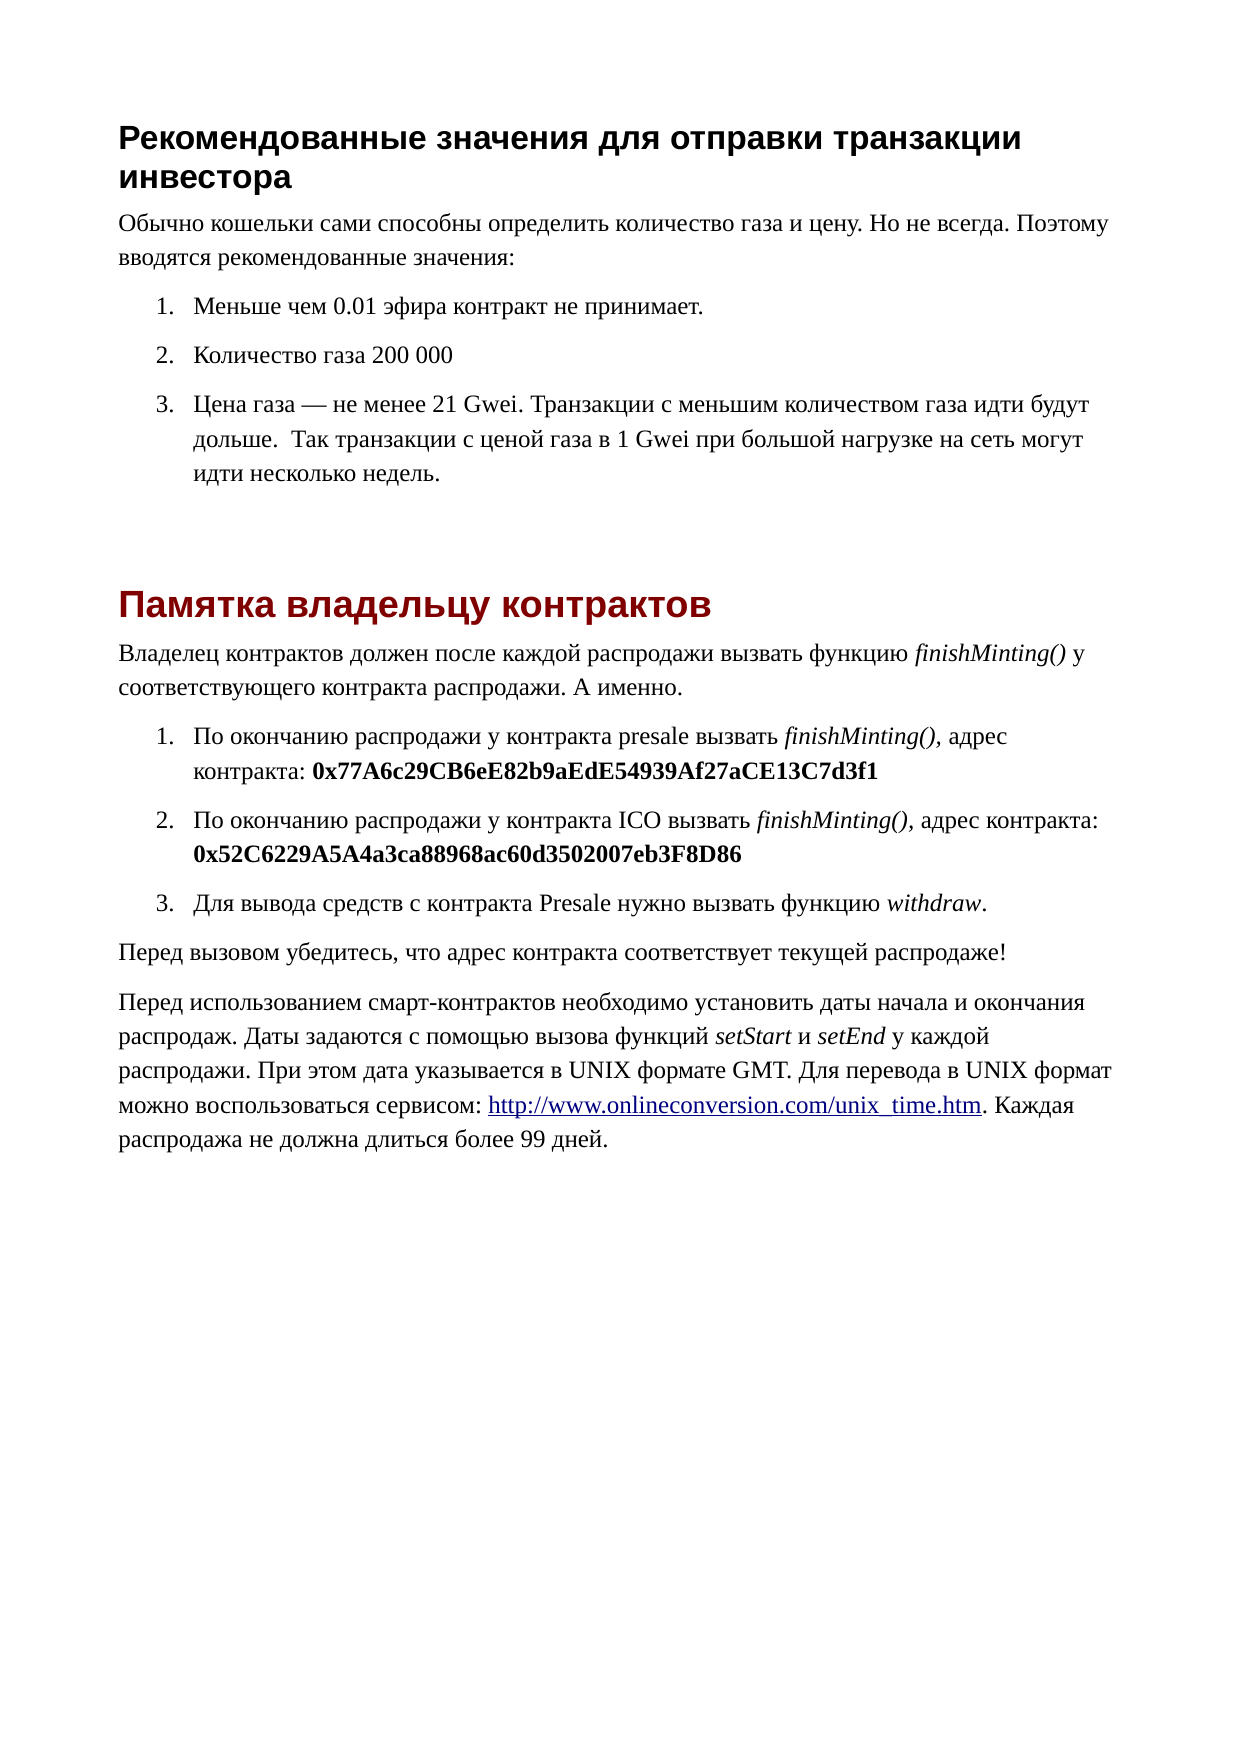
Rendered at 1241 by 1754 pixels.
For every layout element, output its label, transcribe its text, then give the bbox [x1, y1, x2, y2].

list По окончанию распродажи у контракта presale вызвать finishMinting(), адрес контракта: 0x77A6c29CB6eE82b9aEdE54939Af27aCE13C7d3f1 [156, 721, 1122, 784]
list Количество газа 200 000 [156, 341, 1122, 369]
subtitle Памятка владельцу контрактов [118, 582, 1122, 625]
text Владелец контрактов должен после каждой распродажи вызвать функцию finishMinting() у соответствующего контракта распродажи. А именно. [118, 638, 1122, 701]
text Обычно кошельки сами способны определить количество газа и цену. Но не всегда. Поэтому вводятся рекомендованные значения: [118, 208, 1122, 271]
list Для вывода средств с контракта Presale нужно вызвать функцию withdraw. [156, 888, 1122, 917]
list Меньше чем 0.01 эфира контракт не принимает. [156, 291, 1122, 320]
text Перед использованием смарт-контрактов необходимо установить даты начала и окончания распродаж. Даты задаются с помощью вызова функций setStart и setEnd у каждой распродажи. При этом дата указывается в UNIX формате GMT. Для перевода в UNIX формат можно воспользоваться сервисом: http://www.onlineconversion.com/unix_time.htm. Каждая распродажа не должна длиться более 99 дней. [118, 987, 1122, 1153]
list По окончанию распродажи у контракта ICO вызвать finishMinting(), адрес контракта: 0x52C6229A5A4a3ca88968ac60d3502007eb3F8D86 [156, 805, 1122, 868]
text Перед вызовом убедитесь, что адрес контракта соответствует текущей распродаже! [118, 937, 1122, 966]
subtitle Рекомендованные значения для отправки транзакции инвестора [118, 118, 1122, 195]
list Цена газа — не менее 21 Gwei. Транзакции с меньшим количеством газа идти будут дольше. Так транзакции с ценой газа в 1 Gwei при большой нагрузке на сеть могут идти несколько недель. [156, 389, 1122, 487]
